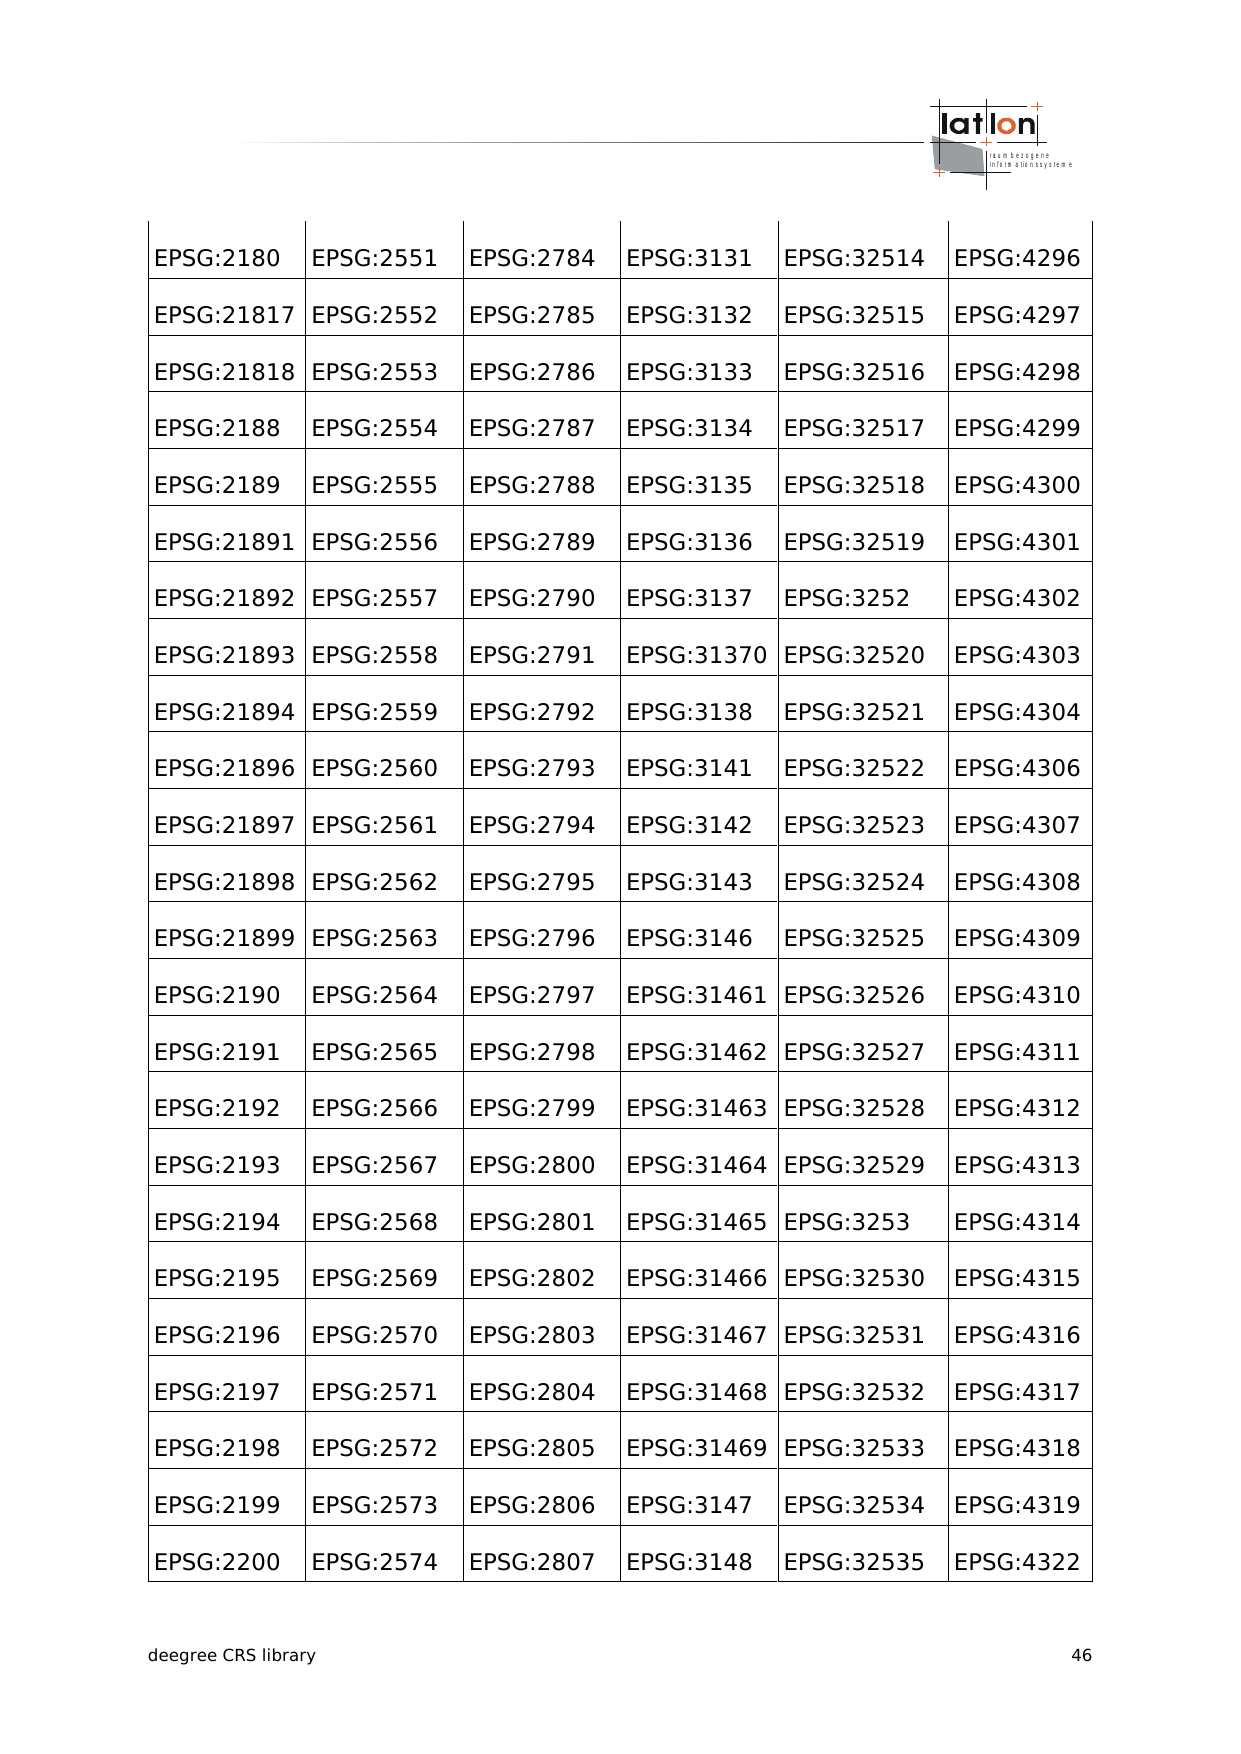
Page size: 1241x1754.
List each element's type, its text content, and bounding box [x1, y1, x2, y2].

table_cell EPSG:4309 [949, 902, 1092, 958]
table_cell EPSG:32527 [779, 1016, 948, 1071]
table_cell EPSG:32524 [779, 846, 948, 901]
table_cell EPSG:32529 [779, 1129, 948, 1185]
table_cell EPSG:2196 [149, 1299, 305, 1355]
table_cell EPSG:4308 [949, 846, 1092, 901]
table_cell EPSG:21898 [149, 846, 305, 901]
table_cell EPSG:2800 [464, 1129, 620, 1185]
table_cell EPSG:2191 [149, 1016, 305, 1071]
table_cell EPSG:3133 [621, 336, 777, 391]
table_cell EPSG:31467 [621, 1299, 777, 1355]
table_cell EPSG:2793 [464, 732, 620, 788]
table_cell EPSG:4302 [949, 562, 1092, 618]
table_cell EPSG:2552 [306, 279, 463, 335]
table_cell EPSG:2554 [306, 392, 463, 448]
table_cell EPSG:2560 [306, 732, 463, 788]
table_cell EPSG:2572 [306, 1412, 463, 1468]
table_cell EPSG:31469 [621, 1412, 777, 1468]
table_cell EPSG:2571 [306, 1356, 463, 1411]
table_cell EPSG:3252 [779, 562, 948, 618]
table_cell EPSG:2807 [464, 1526, 620, 1581]
table_cell EPSG:2803 [464, 1299, 620, 1355]
table_cell EPSG:2798 [464, 1016, 620, 1071]
table_cell EPSG:2561 [306, 789, 463, 845]
table_cell EPSG:32532 [779, 1356, 948, 1411]
table_cell EPSG:2801 [464, 1186, 620, 1241]
table_cell EPSG:2197 [149, 1356, 305, 1411]
table_cell EPSG:32531 [779, 1299, 948, 1355]
table_cell EPSG:2568 [306, 1186, 463, 1241]
table_cell EPSG:2558 [306, 619, 463, 675]
table_cell EPSG:2559 [306, 676, 463, 731]
table_cell EPSG:3142 [621, 789, 777, 845]
table_cell EPSG:2200 [149, 1526, 305, 1581]
table_cell EPSG:3135 [621, 449, 777, 505]
table_cell EPSG:2804 [464, 1356, 620, 1411]
table_cell EPSG:2784 [464, 221, 620, 278]
table_cell EPSG:3253 [779, 1186, 948, 1241]
table_cell EPSG:3146 [621, 902, 777, 958]
table_cell EPSG:32516 [779, 336, 948, 391]
table_cell EPSG:32517 [779, 392, 948, 448]
table_cell EPSG:32526 [779, 959, 948, 1015]
table_cell EPSG:2180 [149, 221, 305, 278]
table_cell EPSG:2192 [149, 1072, 305, 1128]
table_cell EPSG:4316 [949, 1299, 1092, 1355]
table_cell EPSG:4306 [949, 732, 1092, 788]
table_cell EPSG:32518 [779, 449, 948, 505]
table_cell EPSG:2563 [306, 902, 463, 958]
table_cell EPSG:2555 [306, 449, 463, 505]
table_cell EPSG:21897 [149, 789, 305, 845]
table_cell EPSG:3138 [621, 676, 777, 731]
table_cell EPSG:2788 [464, 449, 620, 505]
table_cell EPSG:32523 [779, 789, 948, 845]
table_cell EPSG:4311 [949, 1016, 1092, 1071]
table_cell EPSG:2190 [149, 959, 305, 1015]
table_cell EPSG:2806 [464, 1469, 620, 1525]
table_cell EPSG:2565 [306, 1016, 463, 1071]
table_cell EPSG:2794 [464, 789, 620, 845]
table_cell EPSG:3147 [621, 1469, 777, 1525]
table_cell EPSG:4318 [949, 1412, 1092, 1468]
table_cell EPSG:31462 [621, 1016, 777, 1071]
table_cell EPSG:2799 [464, 1072, 620, 1128]
table_cell EPSG:2566 [306, 1072, 463, 1128]
table_cell EPSG:21892 [149, 562, 305, 618]
table_cell EPSG:4296 [949, 221, 1092, 278]
table_cell EPSG:32530 [779, 1242, 948, 1298]
table_cell EPSG:2557 [306, 562, 463, 618]
table_cell EPSG:2792 [464, 676, 620, 731]
table_cell EPSG:32528 [779, 1072, 948, 1128]
table_cell EPSG:2569 [306, 1242, 463, 1298]
table_cell EPSG:32521 [779, 676, 948, 731]
table_cell EPSG:32534 [779, 1469, 948, 1525]
table_cell EPSG:4319 [949, 1469, 1092, 1525]
table_cell EPSG:4297 [949, 279, 1092, 335]
table_cell EPSG:3131 [621, 221, 777, 278]
table_cell EPSG:32533 [779, 1412, 948, 1468]
table_cell EPSG:2551 [306, 221, 463, 278]
table_cell EPSG:2805 [464, 1412, 620, 1468]
table_cell EPSG:2564 [306, 959, 463, 1015]
table_cell EPSG:4301 [949, 506, 1092, 561]
table_cell EPSG:31468 [621, 1356, 777, 1411]
table_cell EPSG:4303 [949, 619, 1092, 675]
table_cell EPSG:31465 [621, 1186, 777, 1241]
table_cell EPSG:2562 [306, 846, 463, 901]
table_cell EPSG:31466 [621, 1242, 777, 1298]
table_cell EPSG:2194 [149, 1186, 305, 1241]
table_cell EPSG:32515 [779, 279, 948, 335]
table_cell EPSG:21817 [149, 279, 305, 335]
table_cell EPSG:2567 [306, 1129, 463, 1185]
table_cell EPSG:21891 [149, 506, 305, 561]
table_cell EPSG:32520 [779, 619, 948, 675]
table_cell EPSG:2570 [306, 1299, 463, 1355]
table_cell EPSG:2574 [306, 1526, 463, 1581]
table_cell EPSG:2796 [464, 902, 620, 958]
table_cell EPSG:31370 [621, 619, 777, 675]
table_cell EPSG:3136 [621, 506, 777, 561]
table_cell EPSG:2795 [464, 846, 620, 901]
table_cell EPSG:4298 [949, 336, 1092, 391]
table_cell EPSG:2188 [149, 392, 305, 448]
table_cell EPSG:3132 [621, 279, 777, 335]
table_cell EPSG:21893 [149, 619, 305, 675]
table_cell EPSG:31464 [621, 1129, 777, 1185]
table_cell EPSG:32535 [779, 1526, 948, 1581]
table_cell EPSG:4299 [949, 392, 1092, 448]
table_cell EPSG:2789 [464, 506, 620, 561]
table_cell EPSG:3134 [621, 392, 777, 448]
table_cell EPSG:2189 [149, 449, 305, 505]
table_cell EPSG:31463 [621, 1072, 777, 1128]
table_cell EPSG:4313 [949, 1129, 1092, 1185]
table_cell EPSG:4310 [949, 959, 1092, 1015]
table_cell EPSG:2786 [464, 336, 620, 391]
table_cell EPSG:2802 [464, 1242, 620, 1298]
table_cell EPSG:2193 [149, 1129, 305, 1185]
table_cell EPSG:32519 [779, 506, 948, 561]
table_cell EPSG:2573 [306, 1469, 463, 1525]
table_cell EPSG:31461 [621, 959, 777, 1015]
table_cell EPSG:2797 [464, 959, 620, 1015]
table_cell EPSG:3143 [621, 846, 777, 901]
table_cell EPSG:2556 [306, 506, 463, 561]
table_cell EPSG:21818 [149, 336, 305, 391]
table_cell EPSG:2787 [464, 392, 620, 448]
table_cell EPSG:3141 [621, 732, 777, 788]
table_cell EPSG:4314 [949, 1186, 1092, 1241]
table_cell EPSG:2791 [464, 619, 620, 675]
table_cell EPSG:2553 [306, 336, 463, 391]
table_cell EPSG:2785 [464, 279, 620, 335]
table_cell EPSG:4317 [949, 1356, 1092, 1411]
table_cell EPSG:2199 [149, 1469, 305, 1525]
table_cell EPSG:3137 [621, 562, 777, 618]
table_cell EPSG:32522 [779, 732, 948, 788]
table_cell EPSG:4300 [949, 449, 1092, 505]
table_cell EPSG:4307 [949, 789, 1092, 845]
table_cell EPSG:32525 [779, 902, 948, 958]
table_cell EPSG:4312 [949, 1072, 1092, 1128]
table_cell EPSG:2790 [464, 562, 620, 618]
table_cell EPSG:21894 [149, 676, 305, 731]
table_cell EPSG:21899 [149, 902, 305, 958]
table_cell EPSG:21896 [149, 732, 305, 788]
table_cell EPSG:4304 [949, 676, 1092, 731]
table_cell EPSG:3148 [621, 1526, 777, 1581]
table_cell EPSG:32514 [779, 221, 948, 278]
table_cell EPSG:2198 [149, 1412, 305, 1468]
table_cell EPSG:4315 [949, 1242, 1092, 1298]
table_cell EPSG:4322 [949, 1526, 1092, 1581]
table_cell EPSG:2195 [149, 1242, 305, 1298]
